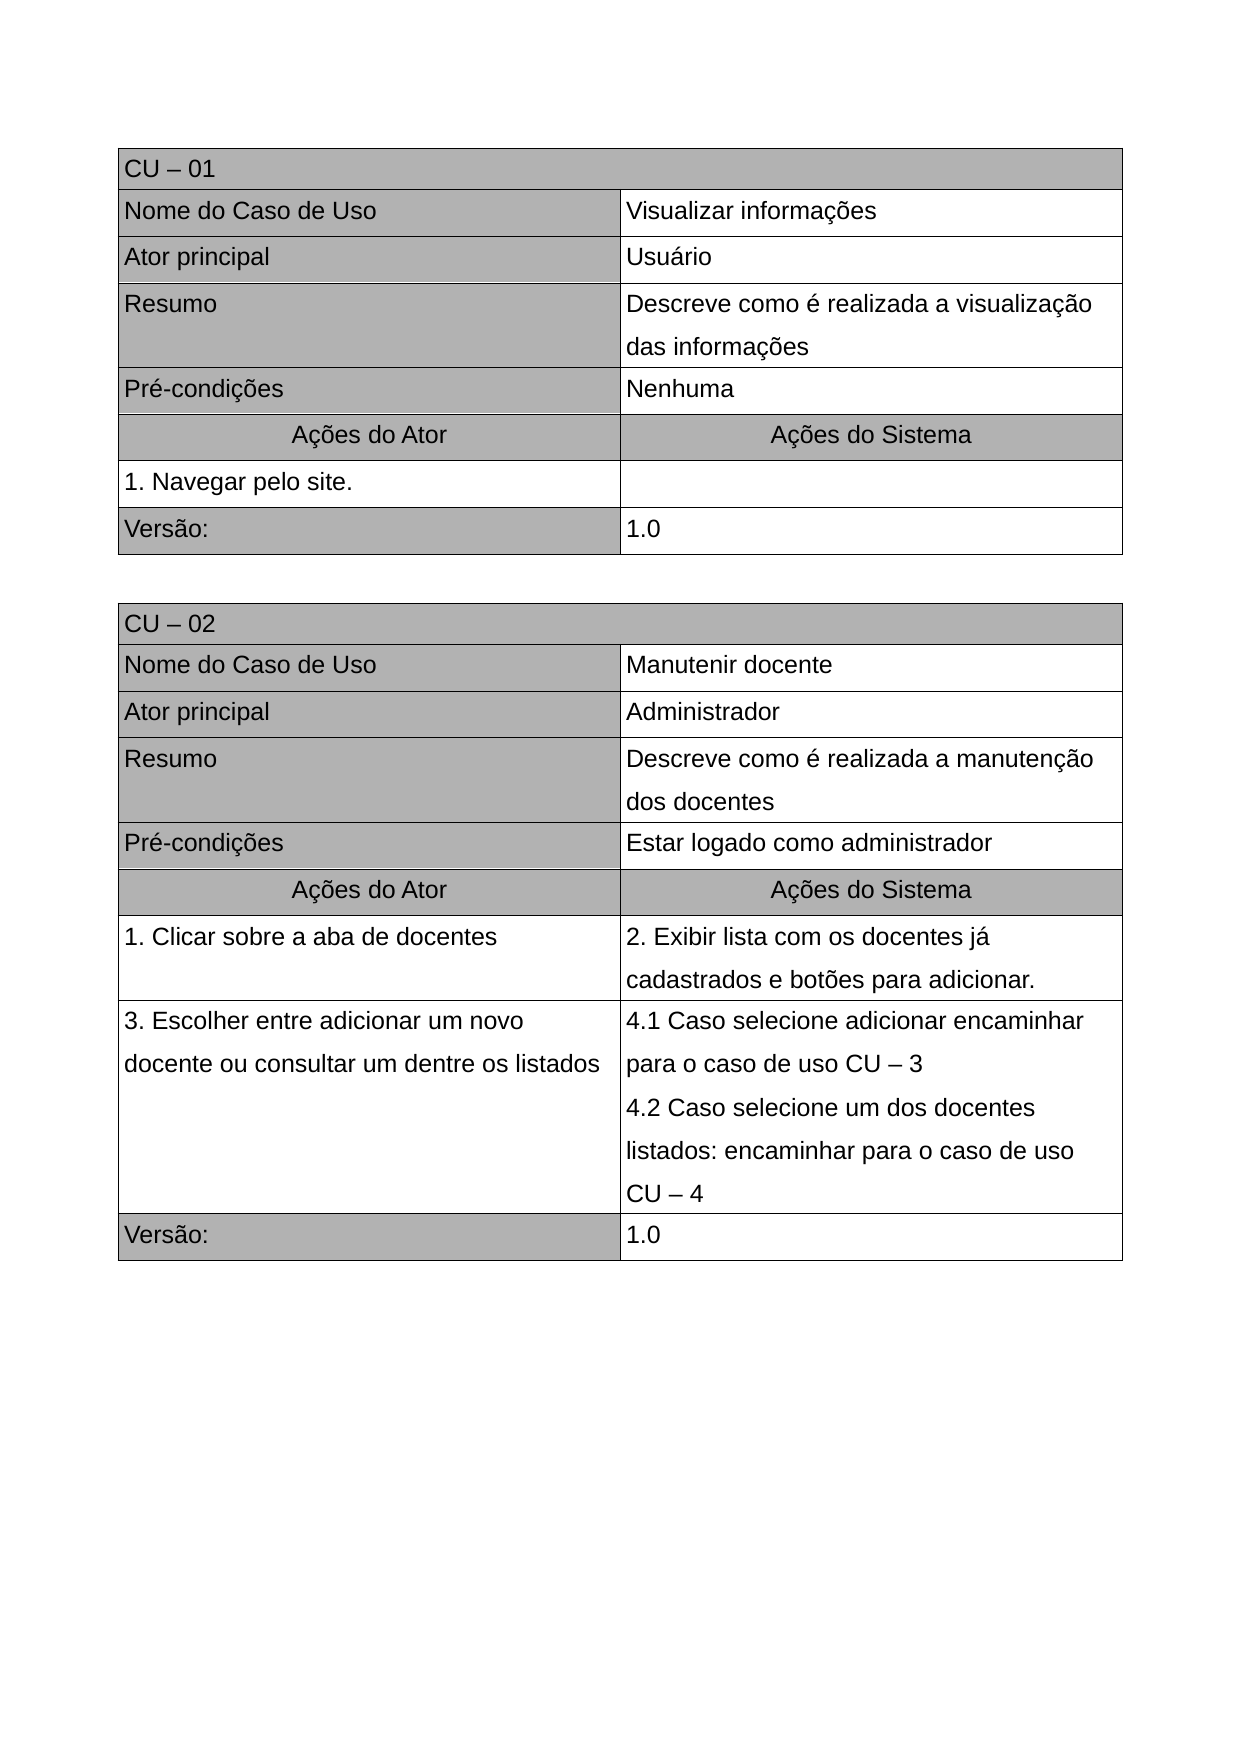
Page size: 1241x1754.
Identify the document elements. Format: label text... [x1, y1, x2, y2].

table_cell Nenhuma [621, 368, 1122, 413]
table_cell 1.0 [621, 1214, 1122, 1260]
table_cell Pré-condições [119, 823, 620, 868]
table_cell Visualizar informações [621, 190, 1122, 236]
table_cell Versão: [119, 508, 620, 554]
table_cell 1. Clicar sobre a aba de docentes [119, 916, 620, 999]
table_cell 2. Exibir lista com os docentes já cadastrados e botões para adicionar. [621, 916, 1122, 999]
table_cell Nome do Caso de Uso [119, 645, 620, 691]
table_header CU – 01 [119, 149, 1122, 189]
table_cell Resumo [119, 738, 620, 822]
table_cell Nome do Caso de Uso [119, 190, 620, 236]
table_cell 4.1 Caso selecione adicionar encaminhar para o caso de uso CU – 3 4.2 Caso selecione um dos docentes listados: encaminhar para o caso de uso CU – 4 [621, 1001, 1122, 1213]
table_cell Ações do Ator [119, 870, 620, 915]
table_cell Usuário [621, 237, 1122, 282]
table_cell 1. Navegar pelo site. [119, 461, 620, 507]
table_cell Ator principal [119, 692, 620, 737]
table_cell Versão: [119, 1214, 620, 1260]
table_cell Ator principal [119, 237, 620, 282]
table_cell 1.0 [621, 508, 1122, 554]
table_cell 3. Escolher entre adicionar um novo docente ou consultar um dentre os listados [119, 1001, 620, 1213]
table_cell Estar logado como administrador [621, 823, 1122, 868]
table_cell Pré-condições [119, 368, 620, 413]
table_cell Descreve como é realizada a manutenção dos docentes [621, 738, 1122, 822]
table_cell Ações do Sistema [621, 415, 1122, 460]
table_cell Ações do Ator [119, 415, 620, 460]
table_cell Administrador [621, 692, 1122, 737]
table_cell [621, 461, 1122, 507]
table_cell Resumo [119, 284, 620, 367]
table_header CU – 02 [119, 604, 1122, 644]
table_cell Ações do Sistema [621, 870, 1122, 915]
table_cell Manutenir docente [621, 645, 1122, 691]
table_cell Descreve como é realizada a visualização das informações [621, 284, 1122, 367]
